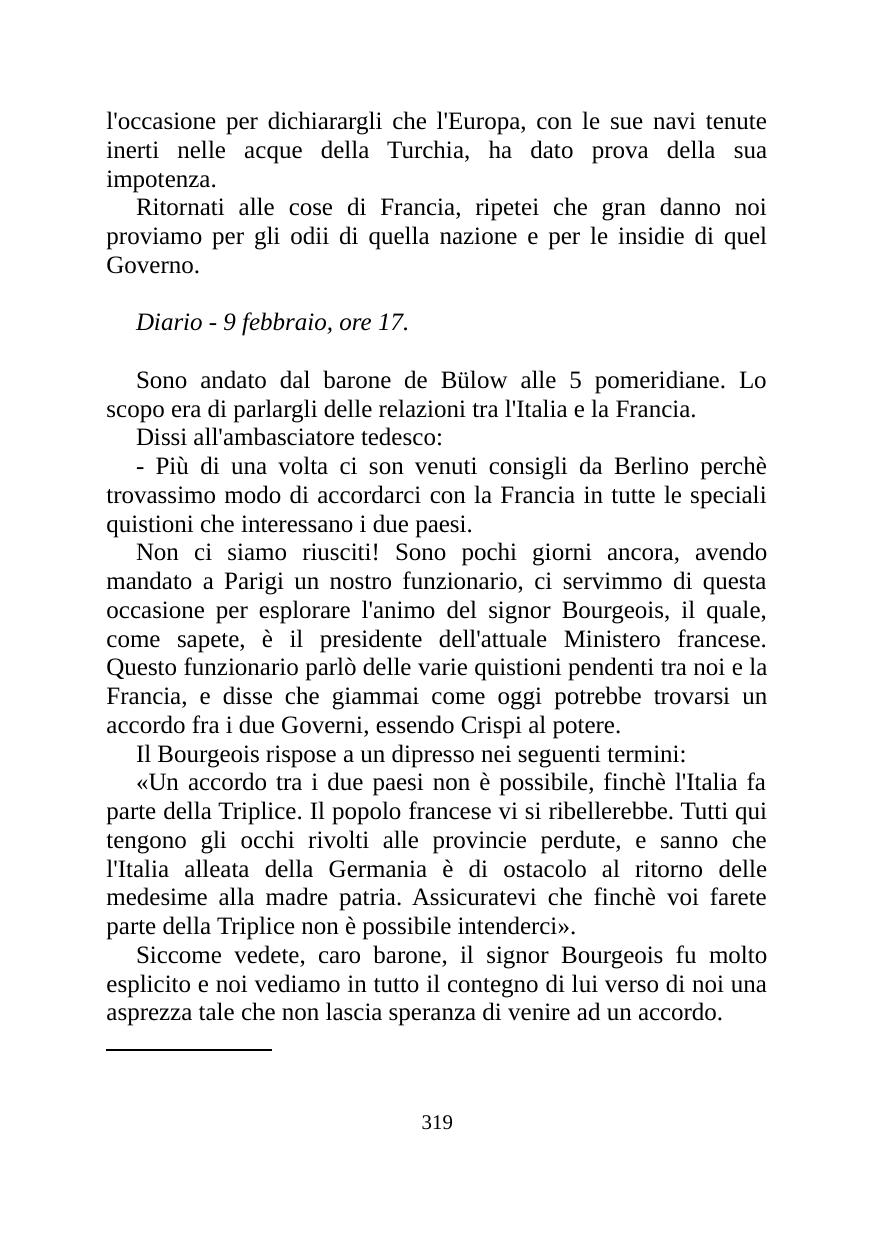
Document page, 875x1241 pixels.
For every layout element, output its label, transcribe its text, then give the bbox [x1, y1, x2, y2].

text Ritornati alle cose di Francia, ripetei che gran danno noi proviamo per gli odii di quella nazione e per le insidie di quel Governo. [106, 192, 768, 279]
text Il Bourgeois rispose a un dipresso nei seguenti termini: [106, 739, 768, 767]
text Siccome vedete, caro barone, il signor Bourgeois fu molto esplicito e noi vediamo in tutto il contegno di lui verso di noi una asprezza tale che non lascia speranza di venire ad un accordo. [106, 940, 768, 1026]
text - Più di una volta ci son venuti consigli da Berlino perchè trovassimo modo di accordarci con la Francia in tutte le speciali quistioni che interessano i due paesi. [106, 451, 768, 537]
text Sono andato dal barone de Bülow alle 5 pomeridiane. Lo scopo era di parlargli delle relazioni tra l'Italia e la Francia. [106, 365, 768, 422]
text Dissi all'ambasciatore tedesco: [106, 422, 768, 451]
text Diario - 9 febbraio, ore 17. [106, 307, 768, 336]
text Non ci siamo riusciti! Sono pochi giorni ancora, avendo mandato a Parigi un nostro funzionario, ci servimmo di questa occasione per esplorare l'animo del signor Bourgeois, il quale, come sapete, è il presidente dell'attuale Ministero francese. Questo funzionario parlò delle varie quistioni pendenti tra noi e la Francia, e disse che giammai come oggi potrebbe trovarsi un accordo fra i due Governi, essendo Crispi al potere. [106, 537, 768, 739]
text l'occasione per dichiarargli che l'Europa, con le sue navi tenute inerti nelle acque della Turchia, ha dato prova della sua impotenza. [106, 106, 768, 192]
text «Un accordo tra i due paesi non è possibile, finchè l'Italia fa parte della Triplice. Il popolo francese vi si ribellerebbe. Tutti qui tengono gli occhi rivolti alle provincie perdute, e sanno che l'Italia alleata della Germania è di ostacolo al ritorno delle medesime alla madre patria. Assicuratevi che finchè voi farete parte della Triplice non è possibile intenderci». [106, 767, 768, 940]
